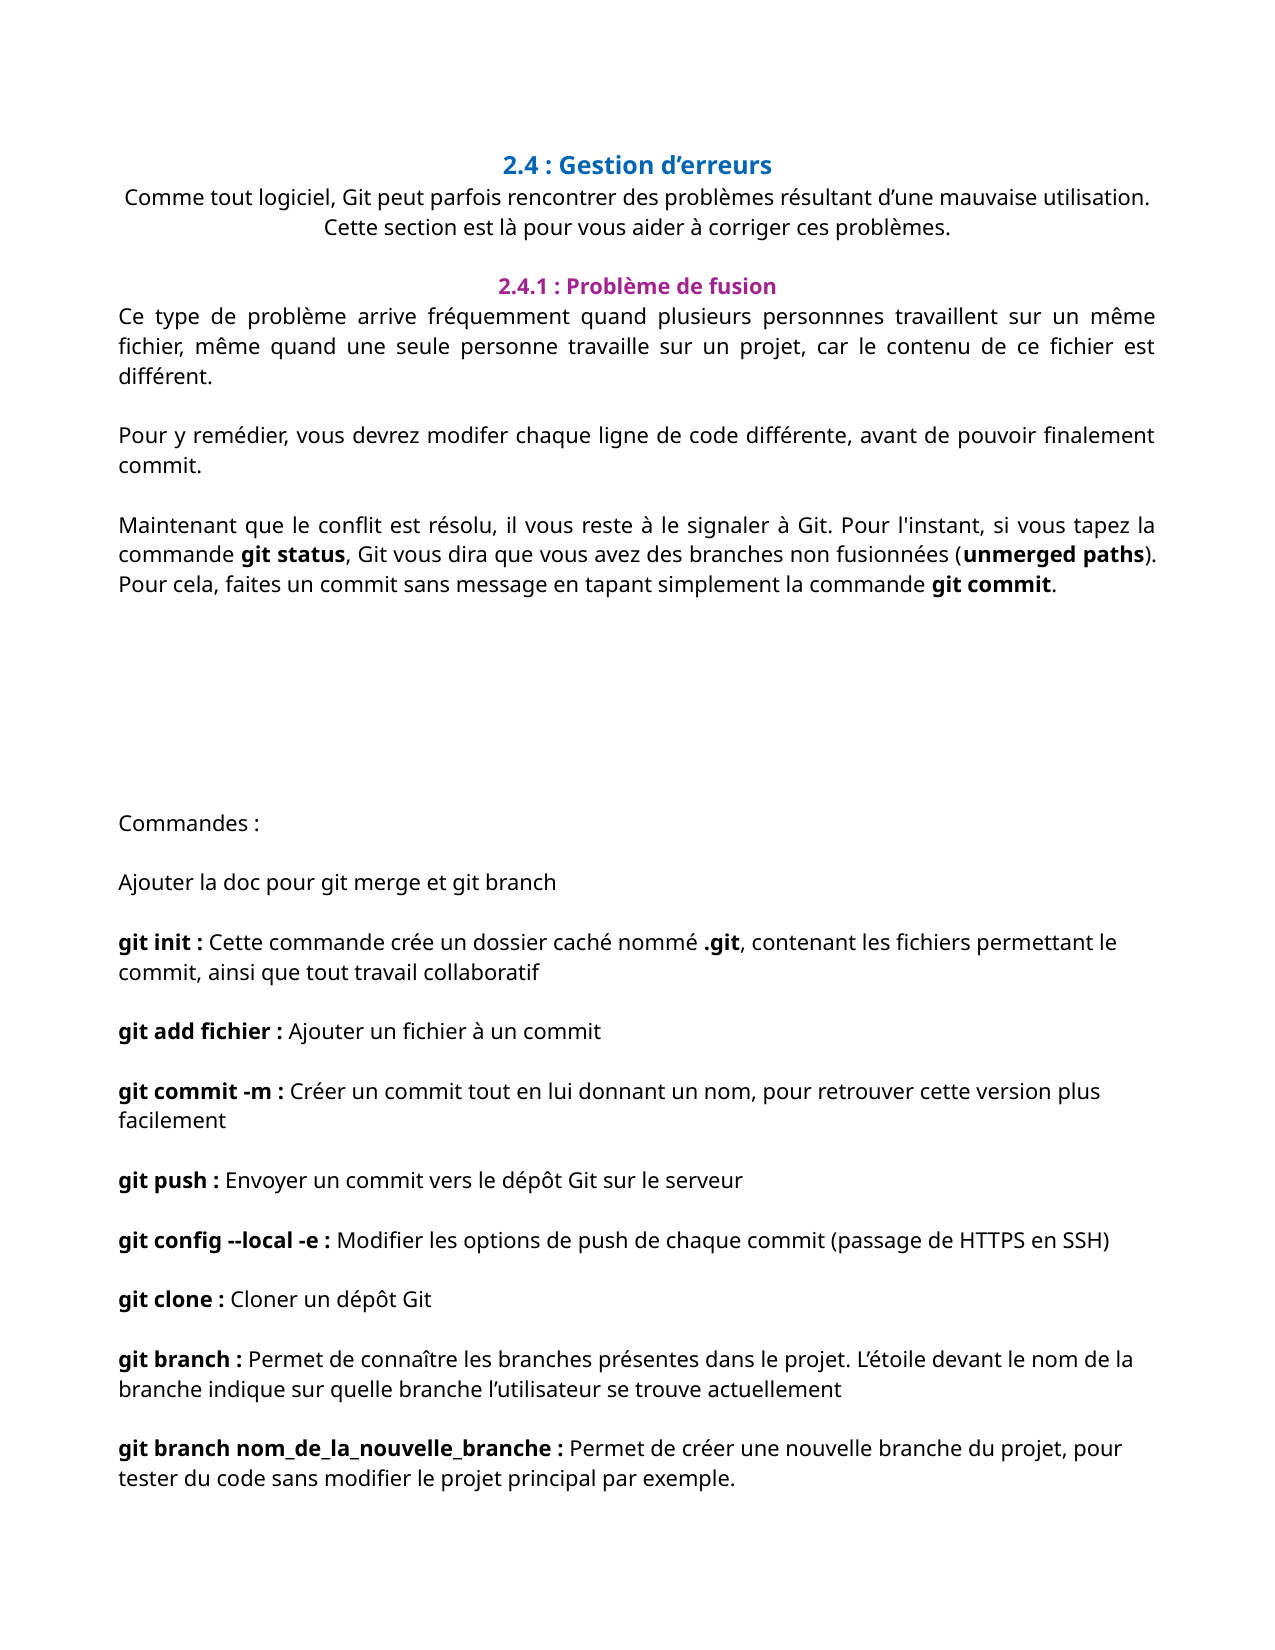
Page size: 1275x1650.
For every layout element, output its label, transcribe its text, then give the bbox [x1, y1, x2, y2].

text git init : Cette commande crée un dossier caché nommé .git, contenant les fichiers permettant le commit, ainsi que tout travail collaboratif [118, 927, 1157, 986]
text Comme tout logiciel, Git peut parfois rencontrer des problèmes résultant d’une mauvaise utilisation. Cette section est là pour vous aider à corriger ces problèmes. [118, 182, 1157, 242]
text Pour y remédier, vous devrez modifer chaque ligne de code différente, avant de pouvoir finalement commit. [118, 420, 1157, 480]
text git push : Envoyer un commit vers le dépôt Git sur le serveur [118, 1165, 1157, 1195]
text Commandes : [118, 808, 1157, 837]
text Maintenant que le conflit est résolu, il vous reste à le signaler à Git. Pour l'instant, si vous tapez la commande git status, Git vous dira que vous avez des branches non fusionnées (unmerged paths). Pour cela, faites un commit sans message en tapant simplement la commande git commit. [118, 510, 1157, 599]
text Ce type de problème arrive fréquemment quand plusieurs personnnes travaillent sur un même fichier, même quand une seule personne travaille sur un projet, car le contenu de ce fichier est différent. [118, 301, 1157, 391]
text 2.4.1 : Problème de fusion [118, 271, 1157, 301]
text 2.4 : Gestion d’erreurs [118, 148, 1157, 182]
text git add fichier : Ajouter un fichier à un commit [118, 1016, 1157, 1046]
text git clone : Cloner un dépôt Git [118, 1284, 1157, 1314]
text Ajouter la doc pour git merge et git branch [118, 867, 1157, 897]
text git commit -m : Créer un commit tout en lui donnant un nom, pour retrouver cette version plus facilement [118, 1076, 1157, 1135]
text git branch : Permet de connaître les branches présentes dans le projet. L’étoile devant le nom de la branche indique sur quelle branche l’utilisateur se trouve actuellement [118, 1344, 1157, 1403]
text git branch nom_de_la_nouvelle_branche : Permet de créer une nouvelle branche du projet, pour tester du code sans modifier le projet principal par exemple. [118, 1433, 1157, 1493]
text git config --local -e : Modifier les options de push de chaque commit (passage de HTTPS en SSH) [118, 1225, 1157, 1254]
